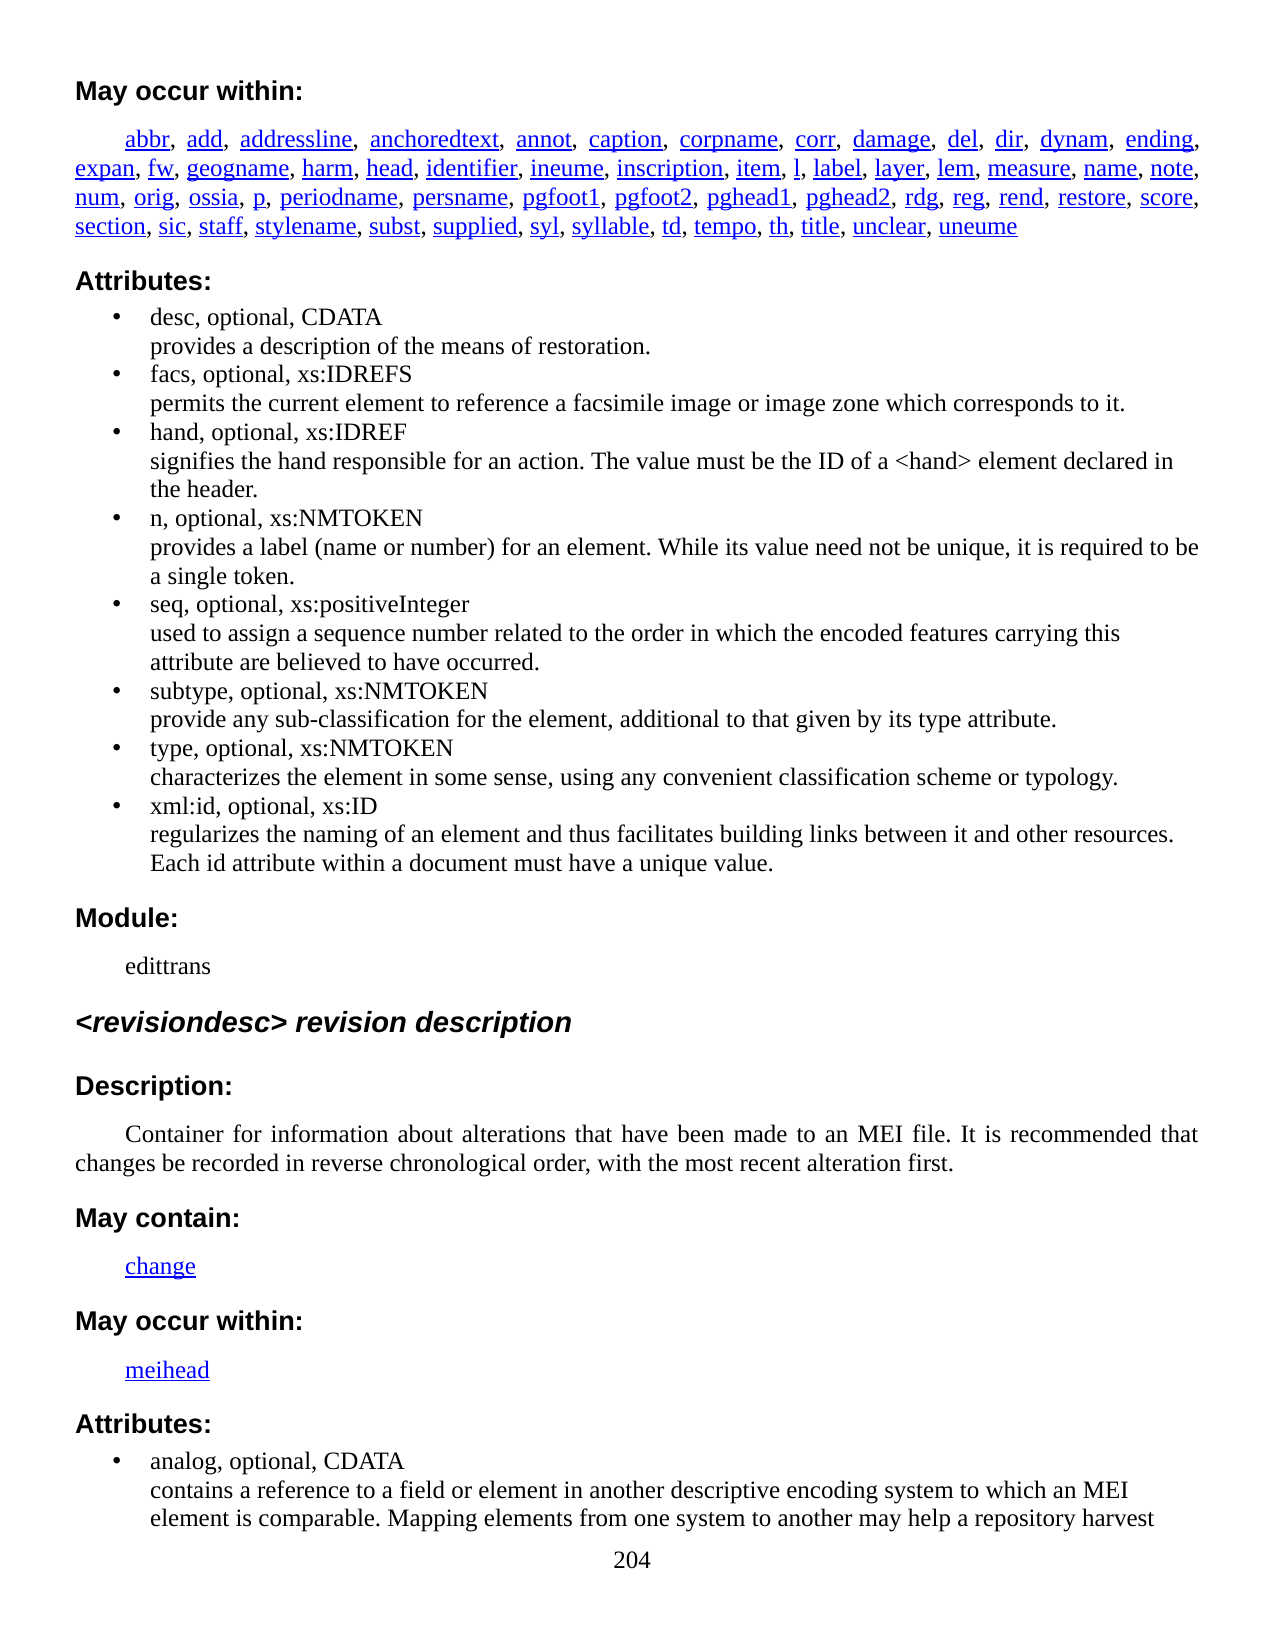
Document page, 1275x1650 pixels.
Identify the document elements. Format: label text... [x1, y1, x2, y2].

list subtype, optional, xs:NMTOKEN provide any sub-classification for the element, additional to that given by its type attribute. [112, 676, 1200, 733]
list analog, optional, CDATA contains a reference to a field or element in another descriptive encoding system to which an MEI element is comparable. Mapping elements from one system to another may help a repository harvest [112, 1446, 1200, 1532]
list type, optional, xs:NMTOKEN characterizes the element in some sense, using any convenient classification scheme or typology. [112, 733, 1200, 791]
subtitle <revisiondesc> revision description [75, 1005, 1200, 1039]
list facs, optional, xs:IDREFS permits the current element to reference a facsimile image or image zone which corresponds to it. [112, 359, 1200, 417]
list n, optional, xs:NMTOKEN provides a label (name or number) for an element. While its value need not be unique, it is required to be a single token. [112, 503, 1200, 589]
subtitle Attributes: [75, 1408, 1200, 1440]
subtitle May contain: [75, 1202, 1200, 1233]
list xml:id, optional, xs:ID regularizes the naming of an element and thus facilitates building links between it and other resources. Each id attribute within a document must have a unique value. [112, 791, 1200, 877]
list hand, optional, xs:IDREF signifies the hand responsible for an action. The value must be the ID of a <hand> element declared in the header. [112, 417, 1200, 503]
subtitle Attributes: [75, 264, 1200, 296]
subtitle May occur within: [75, 75, 1200, 106]
subtitle Description: [75, 1070, 1200, 1101]
list seq, optional, xs:positiveInteger used to assign a sequence number related to the order in which the encoded features carrying this attribute are believed to have occurred. [112, 589, 1200, 676]
subtitle May occur within: [75, 1305, 1200, 1336]
text edittrans [75, 951, 1200, 980]
subtitle Module: [75, 902, 1200, 933]
text meihead [75, 1355, 1200, 1383]
text abbr, add, addressline, anchoredtext, annot, caption, corpname, corr, damage, del, dir, dynam, ending, expan, fw, geogname, harm, head, identifier, ineume, inscription, item, l, label, layer, lem, measure, name, note, num, orig, ossia, p, periodname, persname, pgfoot1, pgfoot2, pghead1, pghead2, rdg, reg, rend, restore, score, section, sic, staff, stylename, subst, supplied, syl, syllable, td, tempo, th, title, unclear, uneume [75, 124, 1200, 239]
list desc, optional, CDATA provides a description of the means of restoration. [112, 302, 1200, 359]
text change [75, 1251, 1200, 1280]
text Container for information about alterations that have been made to an MEI file. It is recommended that changes be recorded in reverse chronological order, with the most recent alteration first. [75, 1119, 1200, 1177]
